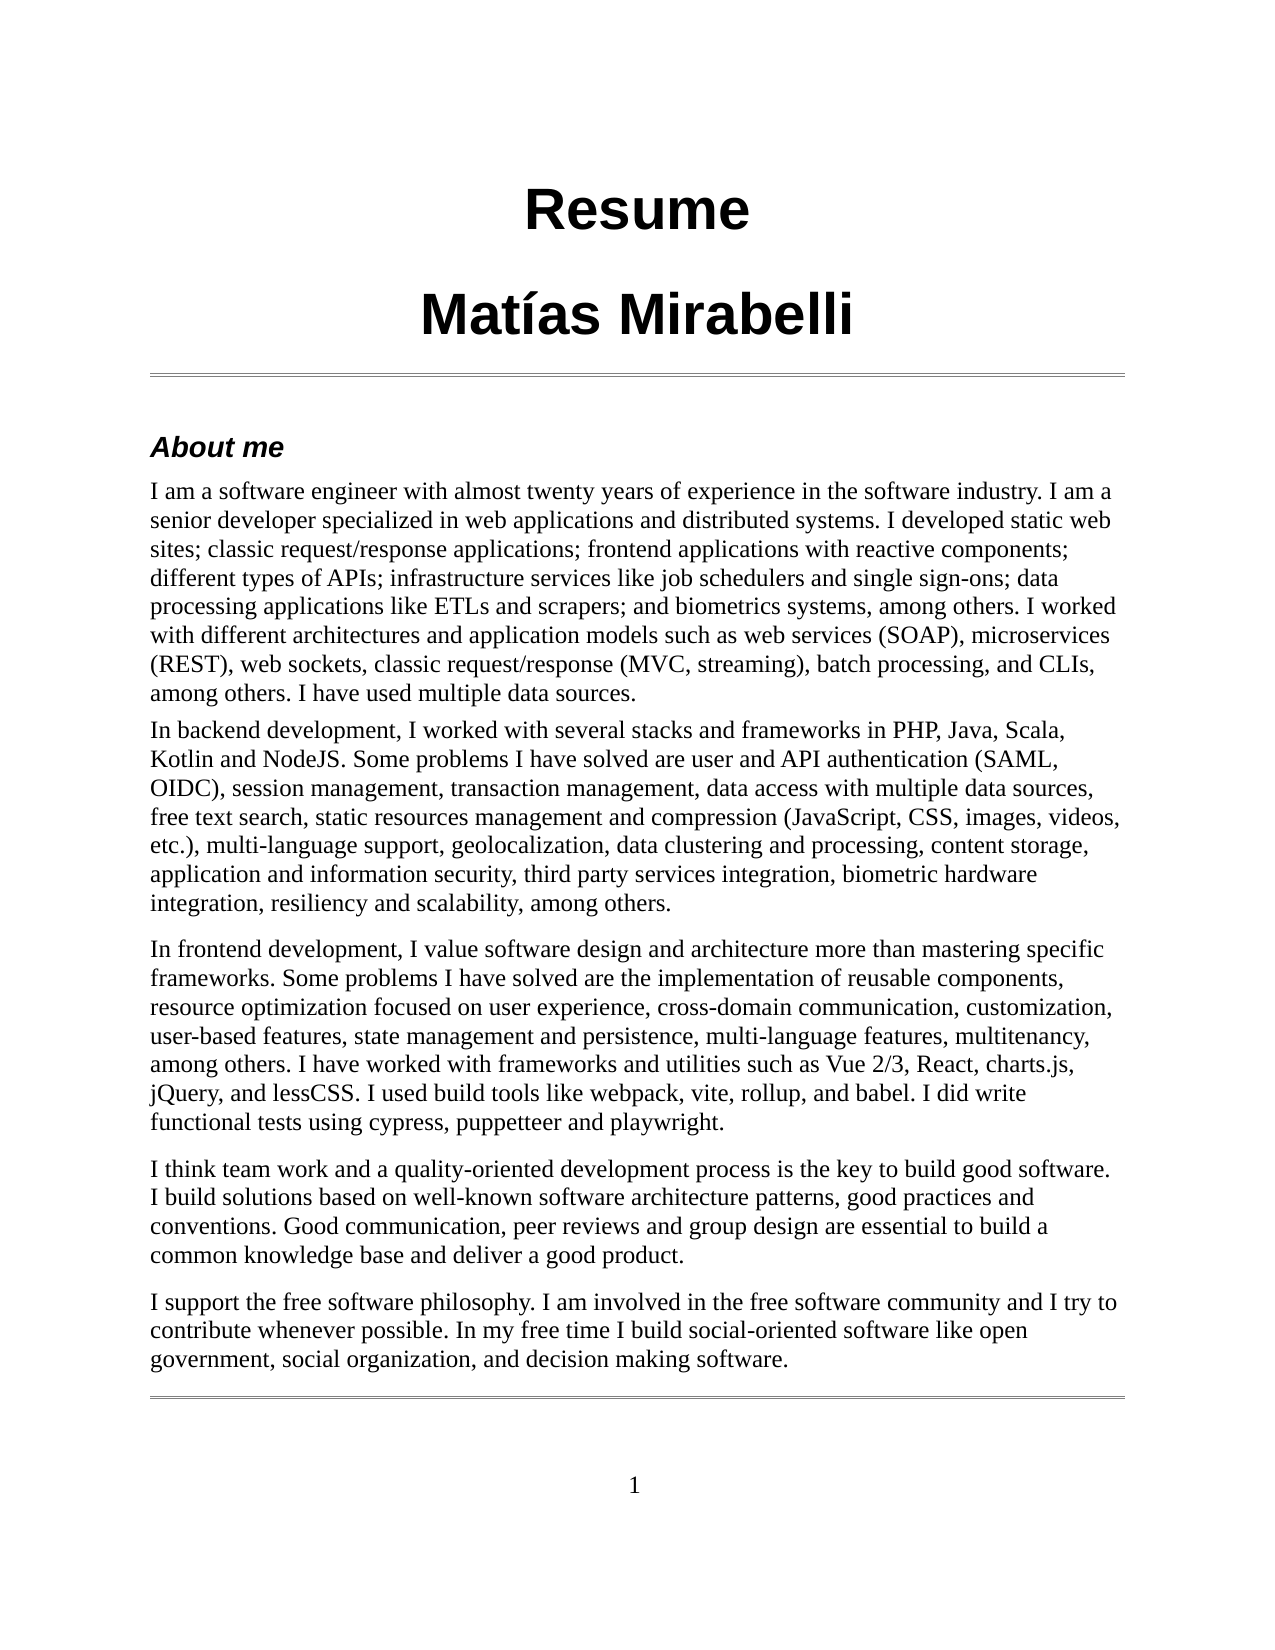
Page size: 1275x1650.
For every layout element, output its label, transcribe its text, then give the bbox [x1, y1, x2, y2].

subtitle About me [150, 430, 1125, 464]
text I am a software engineer with almost twenty years of experience in the software industry. I am a senior developer specialized in web applications and distributed systems. I developed static web sites; classic request/response applications; frontend applications with reactive components; different types of APIs; infrastructure services like job schedulers and single sign-ons; data processing applications like ETLs and scrapers; and biometrics systems, among others. I worked with different architectures and application models such as web services (SOAP), microservices (REST), web sockets, classic request/response (MVC, streaming), batch processing, and CLIs, among others. I have used multiple data sources. [150, 476, 1125, 706]
text In frontend development, I value software design and architecture more than mastering specific frameworks. Some problems I have solved are the implementation of reusable components, resource optimization focused on user experience, cross-domain communication, customization, user-based features, state management and persistence, multi-language features, multitenancy, among others. I have worked with frameworks and utilities such as Vue 2/3, React, charts.js, jQuery, and lessCSS. I used build tools like webpack, vite, rollup, and babel. I did write functional tests using cypress, puppetteer and playwright. [150, 934, 1125, 1136]
text In backend development, I worked with several stacks and frameworks in PHP, Java, Scala, Kotlin and NodeJS. Some problems I have solved are user and API authentication (SAML, OIDC), session management, transaction management, data access with multiple data sources, free text search, static resources management and compression (JavaScript, CSS, images, videos, etc.), multi-language support, geolocalization, data clustering and processing, content storage, application and information security, third party services integration, biometric hardware integration, resiliency and scalability, among others. [150, 715, 1125, 917]
text I think team work and a quality-oriented development process is the key to build good software. I build solutions based on well-known software architecture patterns, good practices and conventions. Good communication, peer reviews and group design are essential to build a common knowledge base and deliver a good product. [150, 1154, 1125, 1269]
title Resume [150, 175, 1125, 242]
title Matías Mirabelli [150, 279, 1125, 347]
text I support the free software philosophy. I am involved in the free software community and I try to contribute whenever possible. In my free time I build social-oriented software like open government, social organization, and decision making software. [150, 1287, 1125, 1373]
